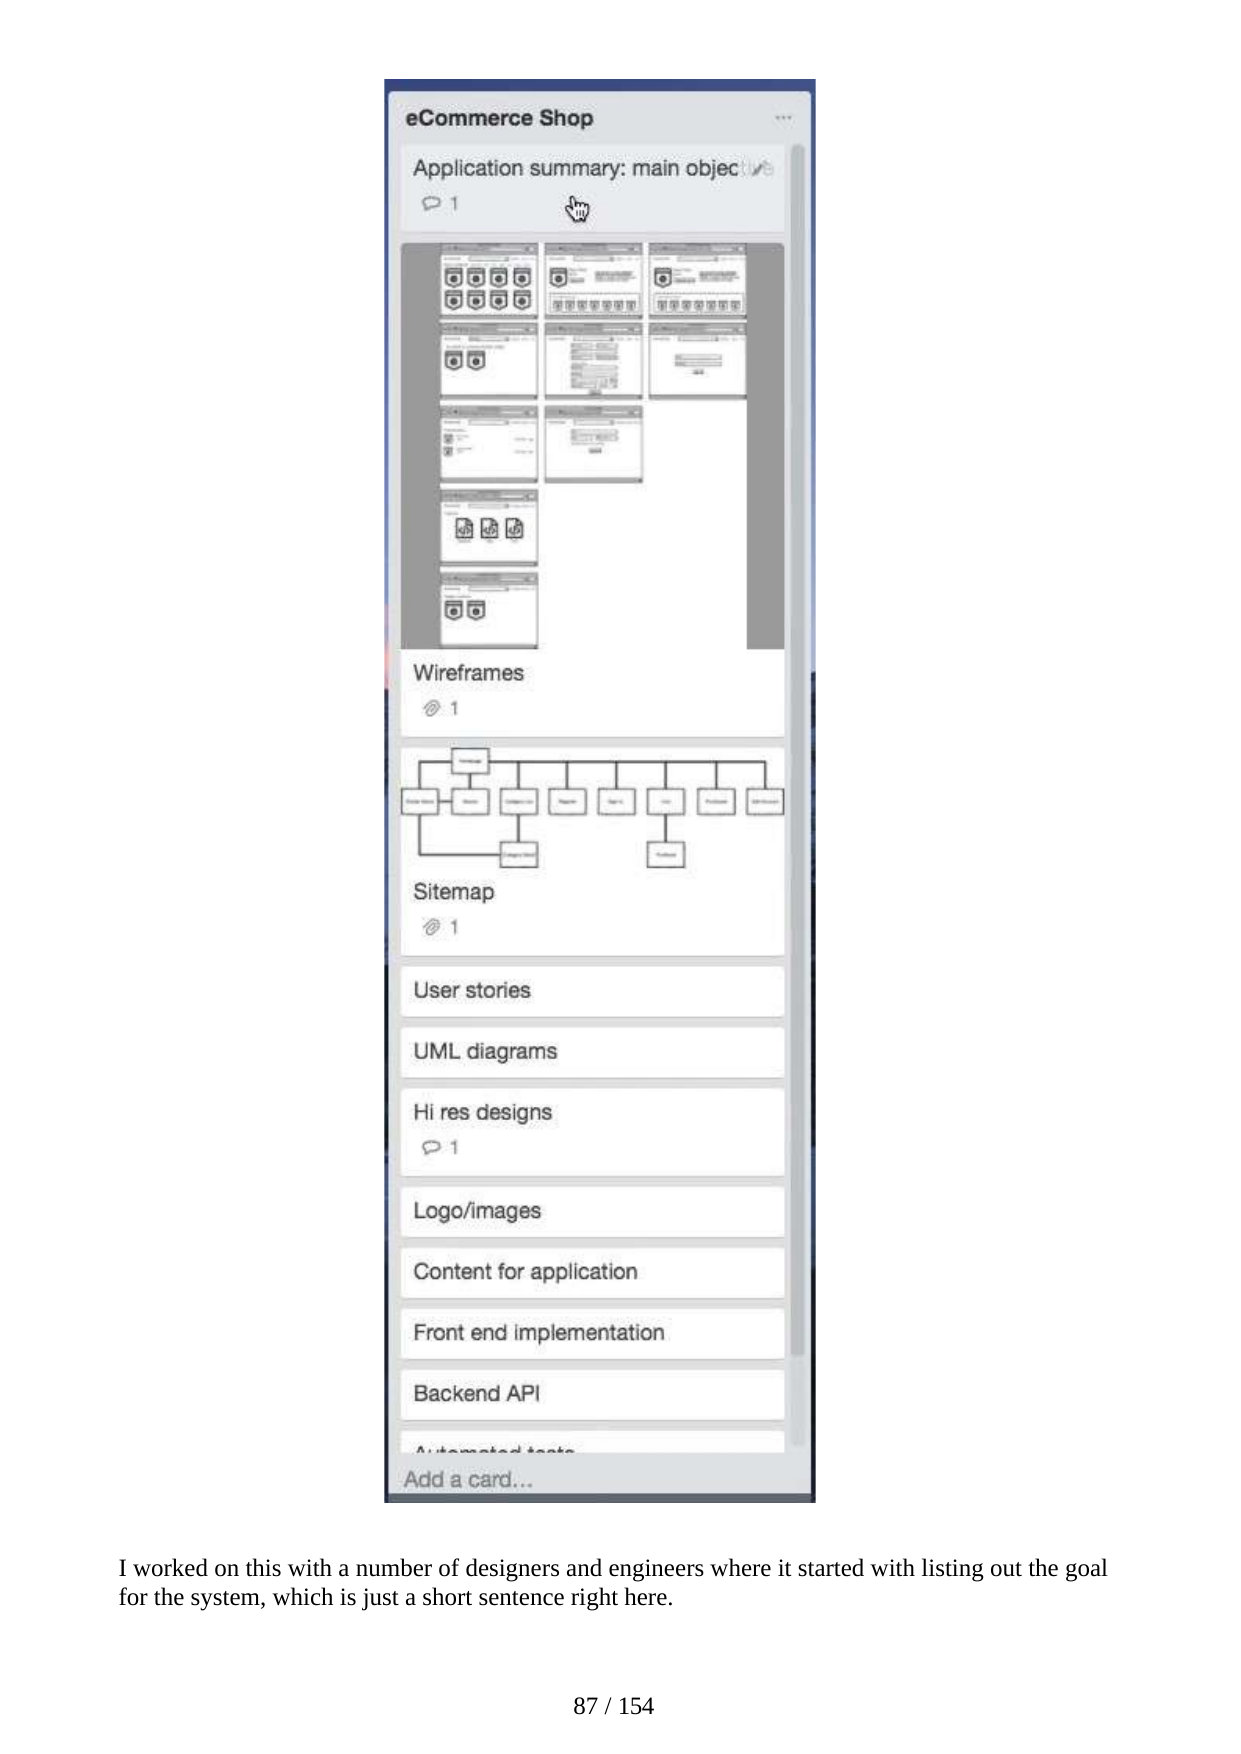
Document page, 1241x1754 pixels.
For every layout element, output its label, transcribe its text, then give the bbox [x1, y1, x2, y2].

text I worked on this with a number of designers and engineers where it started with listing out the goal for the system, which is just a short sentence right here. [118, 1553, 1113, 1611]
picture [384, 79, 816, 1503]
